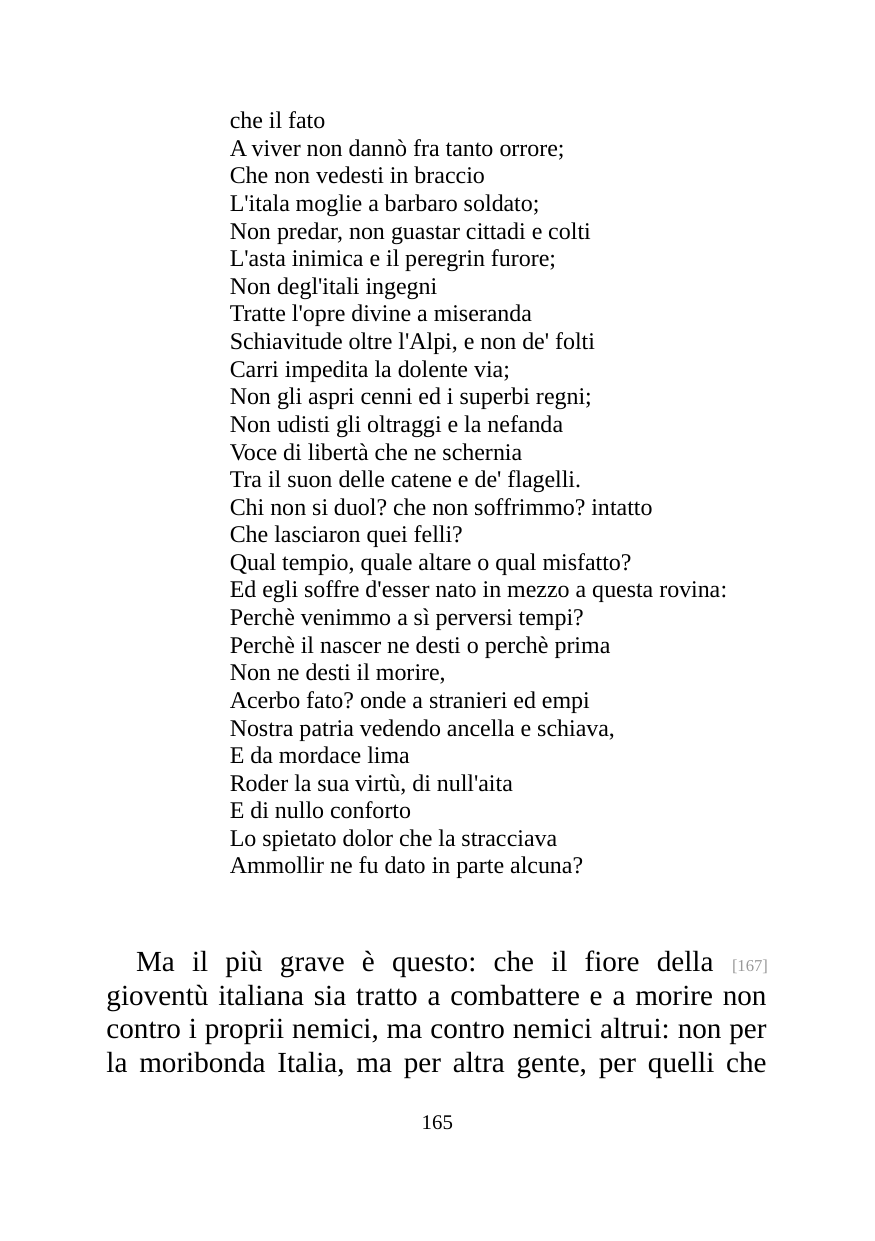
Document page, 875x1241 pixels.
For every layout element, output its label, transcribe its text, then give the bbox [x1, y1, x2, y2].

text L'itala moglie a barbaro soldato; [200, 189, 768, 217]
text Voce di libertà che ne schernia [200, 437, 768, 465]
text E di nullo conforto [200, 796, 768, 824]
text Ammollir ne fu dato in parte alcuna? [200, 852, 768, 879]
text Perchè il nascer ne desti o perchè prima [200, 631, 768, 658]
text Qual tempio, quale altare o qual misfatto? [200, 548, 768, 576]
text Non degl'itali ingegni [200, 272, 768, 299]
text E da mordace lima [200, 741, 768, 769]
text Non gli aspri cenni ed i superbi regni; [200, 382, 768, 410]
text A viver non dannò fra tanto orrore; [200, 134, 768, 161]
text Ma il più grave è questo: che il fiore della [167] gioventù italiana sia tratto a combattere e a morire non contro i proprii nemici, ma contro nemici altrui: non per la moribonda Italia, ma per altra gente, per quelli che [106, 944, 768, 1078]
text Non predar, non guastar cittadi e colti [200, 217, 768, 244]
text Lo spietato dolor che la stracciava [200, 824, 768, 852]
text Che lasciaron quei felli? [200, 520, 768, 548]
text Non ne desti il morire, [200, 658, 768, 686]
text Tratte l'opre divine a miseranda [200, 299, 768, 327]
text Carri impedita la dolente via; [200, 355, 768, 382]
text Perchè venimmo a sì perversi tempi? [200, 603, 768, 631]
text Tra il suon delle catene e de' flagelli. [200, 465, 768, 493]
text Ed egli soffre d'esser nato in mezzo a questa rovina: [200, 576, 768, 603]
text L'asta inimica e il peregrin furore; [200, 244, 768, 272]
text che il fato [200, 106, 768, 134]
text Chi non si duol? che non soffrimmo? intatto [200, 493, 768, 520]
text Nostra patria vedendo ancella e schiava, [200, 713, 768, 741]
text Che non vedesti in braccio [200, 161, 768, 189]
text Acerbo fato? onde a stranieri ed empi [200, 686, 768, 713]
text Roder la sua virtù, di null'aita [200, 769, 768, 796]
text Schiavitude oltre l'Alpi, e non de' folti [200, 327, 768, 355]
text Non udisti gli oltraggi e la nefanda [200, 410, 768, 437]
